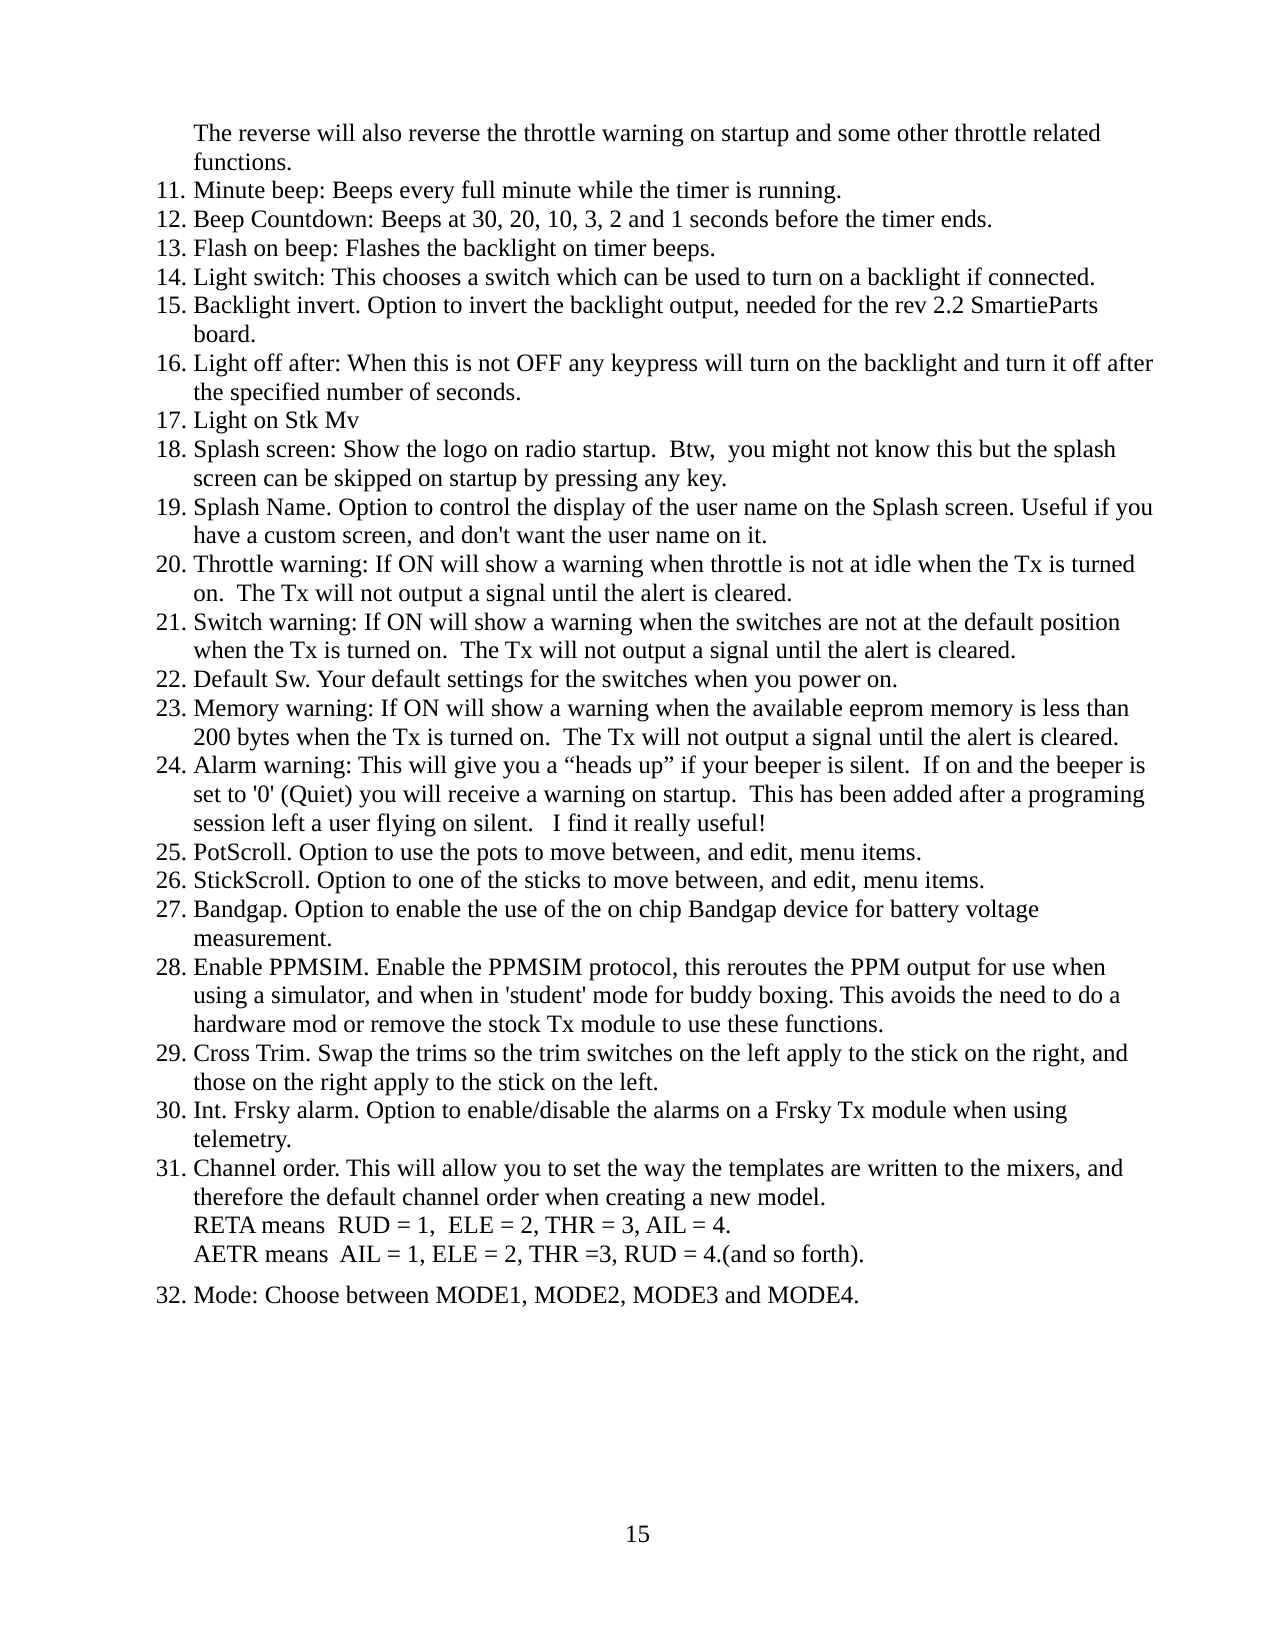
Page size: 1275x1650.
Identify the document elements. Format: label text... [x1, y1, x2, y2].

list Beep Countdown: Beeps at 30, 20, 10, 3, 2 and 1 seconds before the timer ends. [156, 204, 1157, 233]
list Mode: Choose between MODE1, MODE2, MODE3 and MODE4. [156, 1281, 1157, 1309]
list Int. Frsky alarm. Option to enable/disable the alarms on a Frsky Tx module when using telemetry. [156, 1096, 1157, 1153]
list Flash on beep: Flashes the backlight on timer beeps. [156, 233, 1157, 262]
list The reverse will also reverse the throttle warning on startup and some other throttle related functions. [156, 118, 1157, 176]
list Memory warning: If ON will show a warning when the available eeprom memory is less than 200 bytes when the Tx is turned on. The Tx will not output a signal until the alert is cleared. [156, 693, 1157, 751]
list Light switch: This chooses a switch which can be used to turn on a backlight if connected. [156, 262, 1157, 291]
list Splash Name. Option to control the display of the user name on the Splash screen. Useful if you have a custom screen, and don't want the user name on it. [156, 492, 1157, 549]
list Backlight invert. Option to invert the backlight output, needed for the rev 2.2 SmartieParts board. [156, 291, 1157, 348]
list Default Sw. Your default settings for the switches when you power on. [156, 664, 1157, 693]
list Switch warning: If ON will show a warning when the switches are not at the default position when the Tx is turned on. The Tx will not output a signal until the alert is cleared. [156, 607, 1157, 664]
list Minute beep: Beeps every full minute while the timer is running. [156, 176, 1157, 204]
list Throttle warning: If ON will show a warning when throttle is not at idle when the Tx is turned on. The Tx will not output a signal until the alert is cleared. [156, 549, 1157, 607]
list Channel order. This will allow you to set the way the templates are written to the mixers, and therefore the default channel order when creating a new model. RETA means RUD = 1, ELE = 2, THR = 3, AIL = 4. AETR means AIL = 1, ELE = 2, THR =3, RUD = 4.(and so forth). [156, 1153, 1157, 1268]
list Enable PPMSIM. Enable the PPMSIM protocol, this reroutes the PPM output for use when using a simulator, and when in 'student' mode for buddy boxing. This avoids the need to do a hardware mod or remove the stock Tx module to use these functions. [156, 952, 1157, 1038]
list Bandgap. Option to enable the use of the on chip Bandgap device for battery voltage measurement. [156, 894, 1157, 952]
list Cross Trim. Swap the trims so the trim switches on the left apply to the stick on the right, and those on the right apply to the stick on the left. [156, 1038, 1157, 1096]
list StickScroll. Option to one of the sticks to move between, and edit, menu items. [156, 866, 1157, 894]
list Splash screen: Show the logo on radio startup. Btw, you might not know this but the splash screen can be skipped on startup by pressing any key. [156, 434, 1157, 492]
list PotScroll. Option to use the pots to move between, and edit, menu items. [156, 837, 1157, 866]
list Light on Stk Mv [156, 406, 1157, 434]
list Light off after: When this is not OFF any keypress will turn on the backlight and turn it off after the specified number of seconds. [156, 348, 1157, 406]
list Alarm warning: This will give you a “heads up” if your beeper is silent. If on and the beeper is set to '0' (Quiet) you will receive a warning on startup. This has been added after a programing session left a user flying on silent. I find it really useful! [156, 751, 1157, 837]
